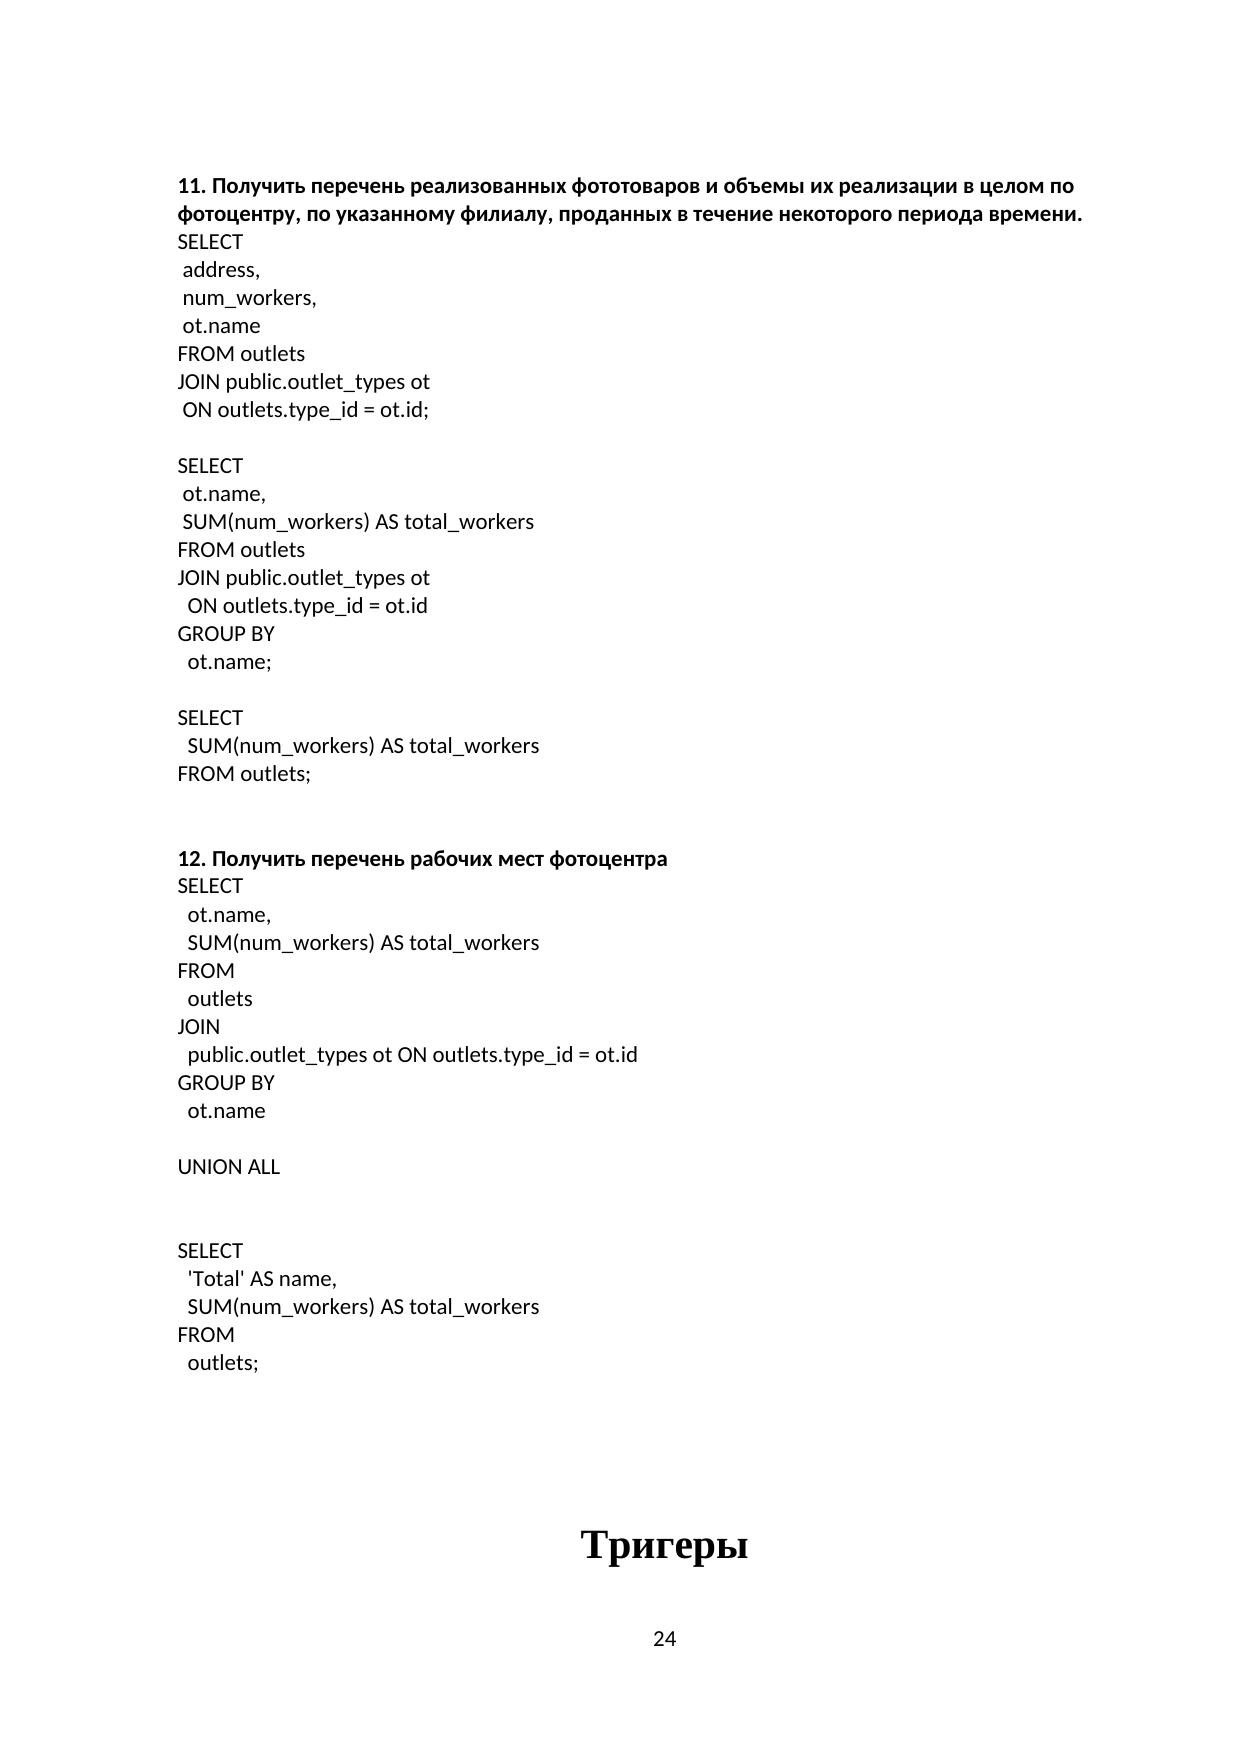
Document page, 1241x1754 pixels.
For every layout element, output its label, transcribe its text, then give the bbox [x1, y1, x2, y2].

text FROM [177, 956, 1152, 984]
text 'Total' AS name, [177, 1264, 1152, 1292]
text SELECT [177, 1236, 1152, 1264]
text ot.name, [177, 900, 1152, 928]
text SUM(num_workers) AS total_workers [177, 1292, 1152, 1320]
text outlets; [177, 1348, 1152, 1376]
text UNION ALL [177, 1152, 1152, 1180]
text SUM(num_workers) AS total_workers [177, 928, 1152, 956]
text FROM [177, 1320, 1152, 1348]
text SELECT [177, 872, 1152, 900]
text GROUP BY [177, 1068, 1152, 1096]
text 12. Получить перечень рабочих мест фотоцентра [177, 844, 1152, 872]
text ot.name [177, 1096, 1152, 1124]
text 11. Получить перечень реализованных фототоваров и объемы их реализации в целом по фотоцентру, по указанному филиалу, проданных в течение некоторого периода времени. SELECT address, num_workers, ot.name FROM outlets JOIN public.outlet_types ot ON outlets.type_id = ot.id; SELECT ot.name, SUM(num_workers) AS total_workers FROM outlets JOIN public.outlet_types ot ON outlets.type_id = ot.id GROUP BY ot.name; SELECT SUM(num_workers) AS total_workers FROM outlets; [177, 171, 1152, 788]
text public.outlet_types ot ON outlets.type_id = ot.id [177, 1040, 1152, 1068]
text outlets [177, 984, 1152, 1012]
text JOIN [177, 1012, 1152, 1040]
text Тригеры [177, 1520, 1152, 1568]
